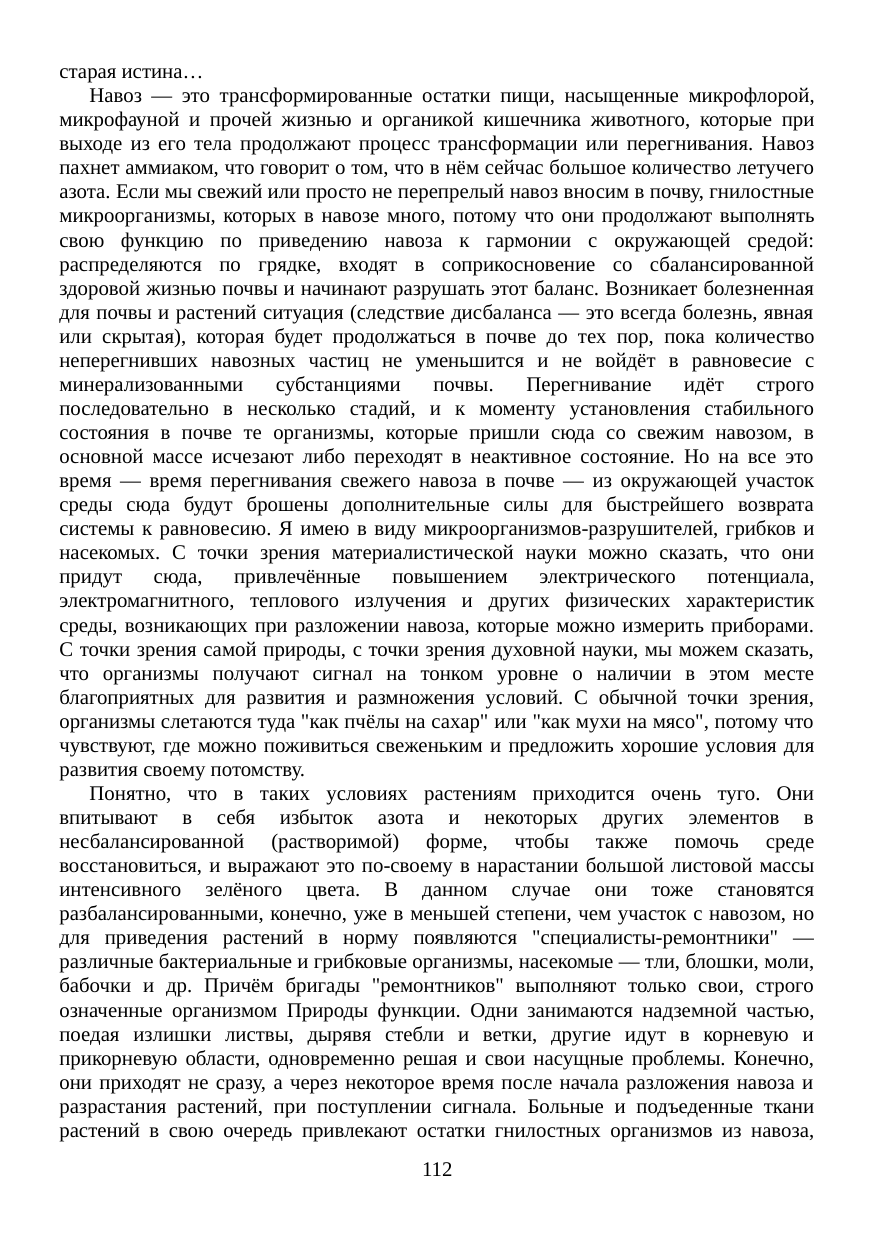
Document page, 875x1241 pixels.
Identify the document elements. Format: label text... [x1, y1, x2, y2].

text Понятно, что в таких условиях растениям приходится очень туго. Они впитывают в себя избыток азота и некоторых других элементов в несбалансированной (растворимой) форме, чтобы также помочь среде восстановиться, и выражают это по-своему в нарастании большой листовой массы интенсивного зелёного цвета. В данном случае они тоже становятся разбалансированными, конечно, уже в меньшей степени, чем участок с навозом, но для приведения растений в норму появляются "специалисты-ремонтники" — различные бактериальные и грибковые организмы, насекомые — тли, блошки, моли, бабочки и др. Причём бригады "ремонтников" выполняют только свои, строго означенные организмом Природы функции. Одни занимаются надземной частью, поедая излишки листвы, дырявя стебли и ветки, другие идут в корневую и прикорневую области, одновременно решая и свои насущные проблемы. Конечно, они приходят не сразу, а через некоторое время после начала разложения навоза и разрастания растений, при поступлении сигнала. Больные и подъеденные ткани растений в свою очередь привлекают остатки гнилостных организмов из навоза, [59, 781, 815, 1142]
text старая истина… [59, 59, 815, 83]
text Навоз — это трансформированные остатки пищи, насыщенные микрофлорой, микрофауной и прочей жизнью и органикой кишечника животного, которые при выходе из его тела продолжают процесс трансформации или перегнивания. Навоз пахнет аммиаком, что говорит о том, что в нём сейчас большое количество летучего азота. Если мы свежий или просто не перепрелый навоз вносим в почву, гнилостные микроорганизмы, которых в навозе много, потому что они продолжают выполнять свою функцию по приведению навоза к гармонии с окружающей средой: распределяются по грядке, входят в соприкосновение со сбалансированной здоровой жизнью почвы и начинают разрушать этот баланс. Возникает болезненная для почвы и растений ситуация (следствие дисбаланса — это всегда болезнь, явная или скрытая), которая будет продолжаться в почве до тех пор, пока количество неперегнивших навозных частиц не уменьшится и не войдёт в равновесие с минерализованными субстанциями почвы. Перегнивание идёт строго последовательно в несколько стадий, и к моменту установления стабильного состояния в почве те организмы, которые пришли сюда со свежим навозом, в основной массе исчезают либо переходят в неактивное состояние. Но на все это время — время перегнивания свежего навоза в почве — из окружающей участок среды сюда будут брошены дополнительные силы для быстрейшего возврата системы к равновесию. Я имею в виду микроорганизмов-разрушителей, грибков и насекомых. С точки зрения материалистической науки можно сказать, что они придут сюда, привлечённые повышением электрического потенциала, электромагнитного, теплового излучения и других физических характеристик среды, возникающих при разложении навоза, которые можно измерить приборами. С точки зрения самой природы, с точки зрения духовной науки, мы можем сказать, что организмы получают сигнал на тонком уровне о наличии в этом месте благоприятных для развития и размножения условий. С обычной точки зрения, организмы слетаются туда "как пчёлы на сахар" или "как мухи на мясо", потому что чувствуют, где можно поживиться свеженьким и предложить хорошие условия для развития своему потомству. [59, 83, 815, 781]
